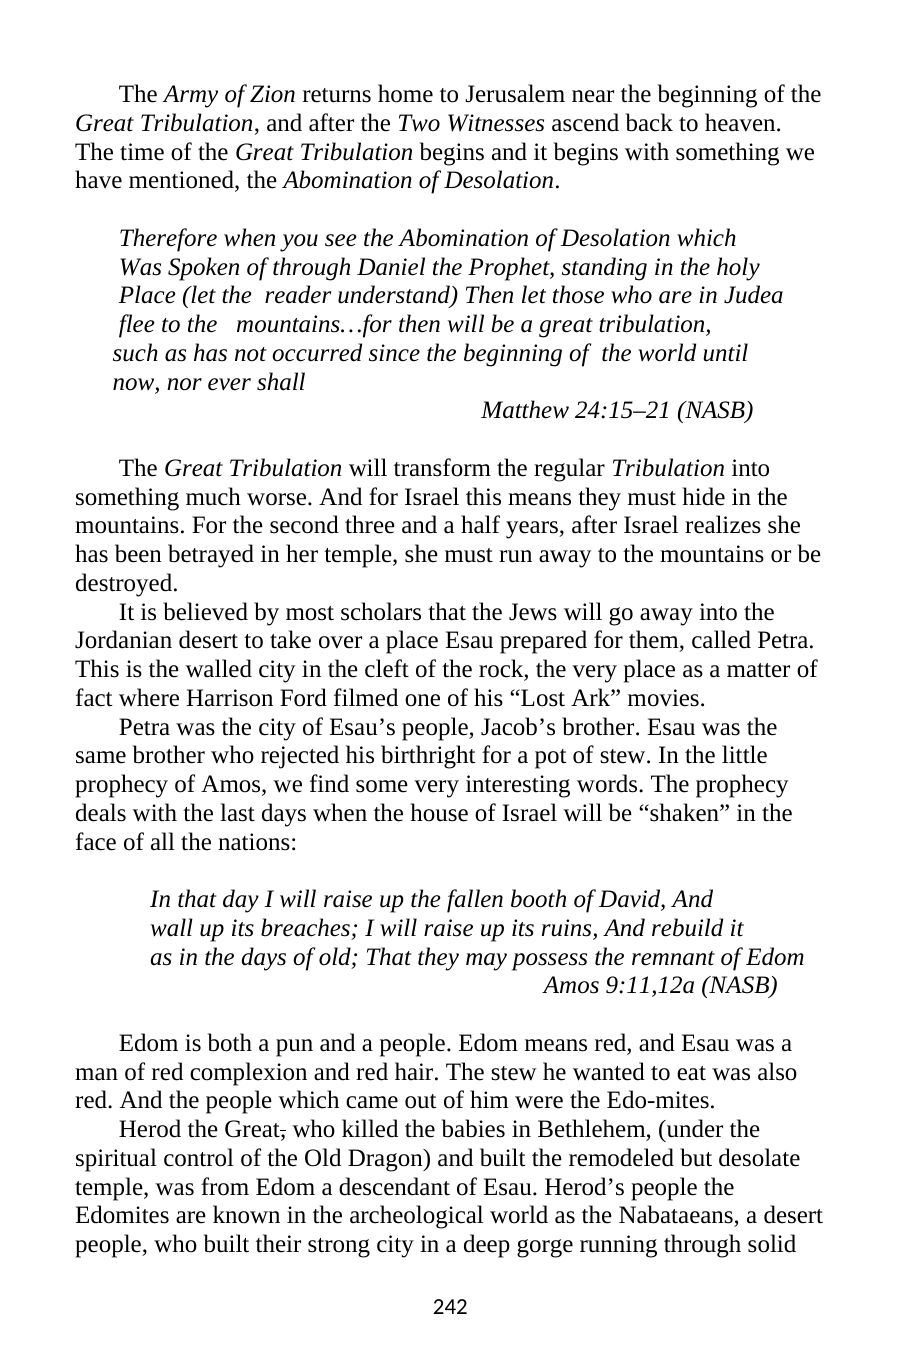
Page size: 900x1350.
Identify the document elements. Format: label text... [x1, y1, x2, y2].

text Amos 9:11,12a (NASB) [75, 971, 825, 999]
text It is believed by most scholars that the Jews will go away into the Jordanian desert to take over a place Esau prepared for them, called Petra. This is the walled city in the cleft of the rock, the very place as a matter of fact where Harrison Ford filmed one of his “Lost Ark” movies. [75, 597, 825, 712]
text The Army of Zion returns home to Jerusalem near the beginning of the Great Tribulation, and after the Two Witnesses ascend back to heaven. The time of the Great Tribulation begins and it begins with something we have mentioned, the Abomination of Desolation. [75, 79, 825, 194]
text Therefore when you see the Abomination of Desolation which [75, 223, 825, 252]
text now, nor ever shall [75, 367, 825, 396]
text Matthew 24:15–21 (NASB) [375, 396, 825, 424]
text Place (let the reader understand) Then let those who are in Judea [75, 281, 825, 309]
text flee to the mountains…for then will be a great tribulation, [75, 309, 825, 338]
text as in the days of old; That they may possess the remnant of Edom [75, 942, 825, 971]
text such as has not occurred since the beginning of the world until [75, 338, 825, 367]
text Edom is both a pun and a people. Edom means red, and Esau was a man of red complexion and red hair. The stew he wanted to eat was also red. And the people which came out of him were the Edo-mites. [75, 1028, 825, 1114]
text Was Spoken of through Daniel the Prophet, standing in the holy [75, 252, 825, 281]
text The Great Tribulation will transform the regular Tribulation into something much worse. And for Israel this means they must hide in the mountains. For the second three and a half years, after Israel realizes she has been betrayed in her temple, she must run away to the mountains or be destroyed. [75, 453, 825, 597]
text Petra was the city of Esau’s people, Jacob’s brother. Esau was the same brother who rejected his birthright for a pot of stew. In the little prophecy of Amos, we find some very interesting words. The prophecy deals with the last days when the house of Israel will be “shaken” in the face of all the nations: [75, 712, 825, 856]
text In that day I will raise up the fallen booth of David, And [150, 884, 825, 913]
text wall up its breaches; I will raise up its ruins, And rebuild it [150, 913, 825, 942]
text Herod the Great, who killed the babies in Bethlehem, (under the spiritual control of the Old Dragon) and built the remodeled but desolate temple, was from Edom a descendant of Esau. Herod’s people the Edomites are known in the archeological world as the Nabataeans, a desert people, who built their strong city in a deep gorge running through solid [75, 1114, 825, 1258]
